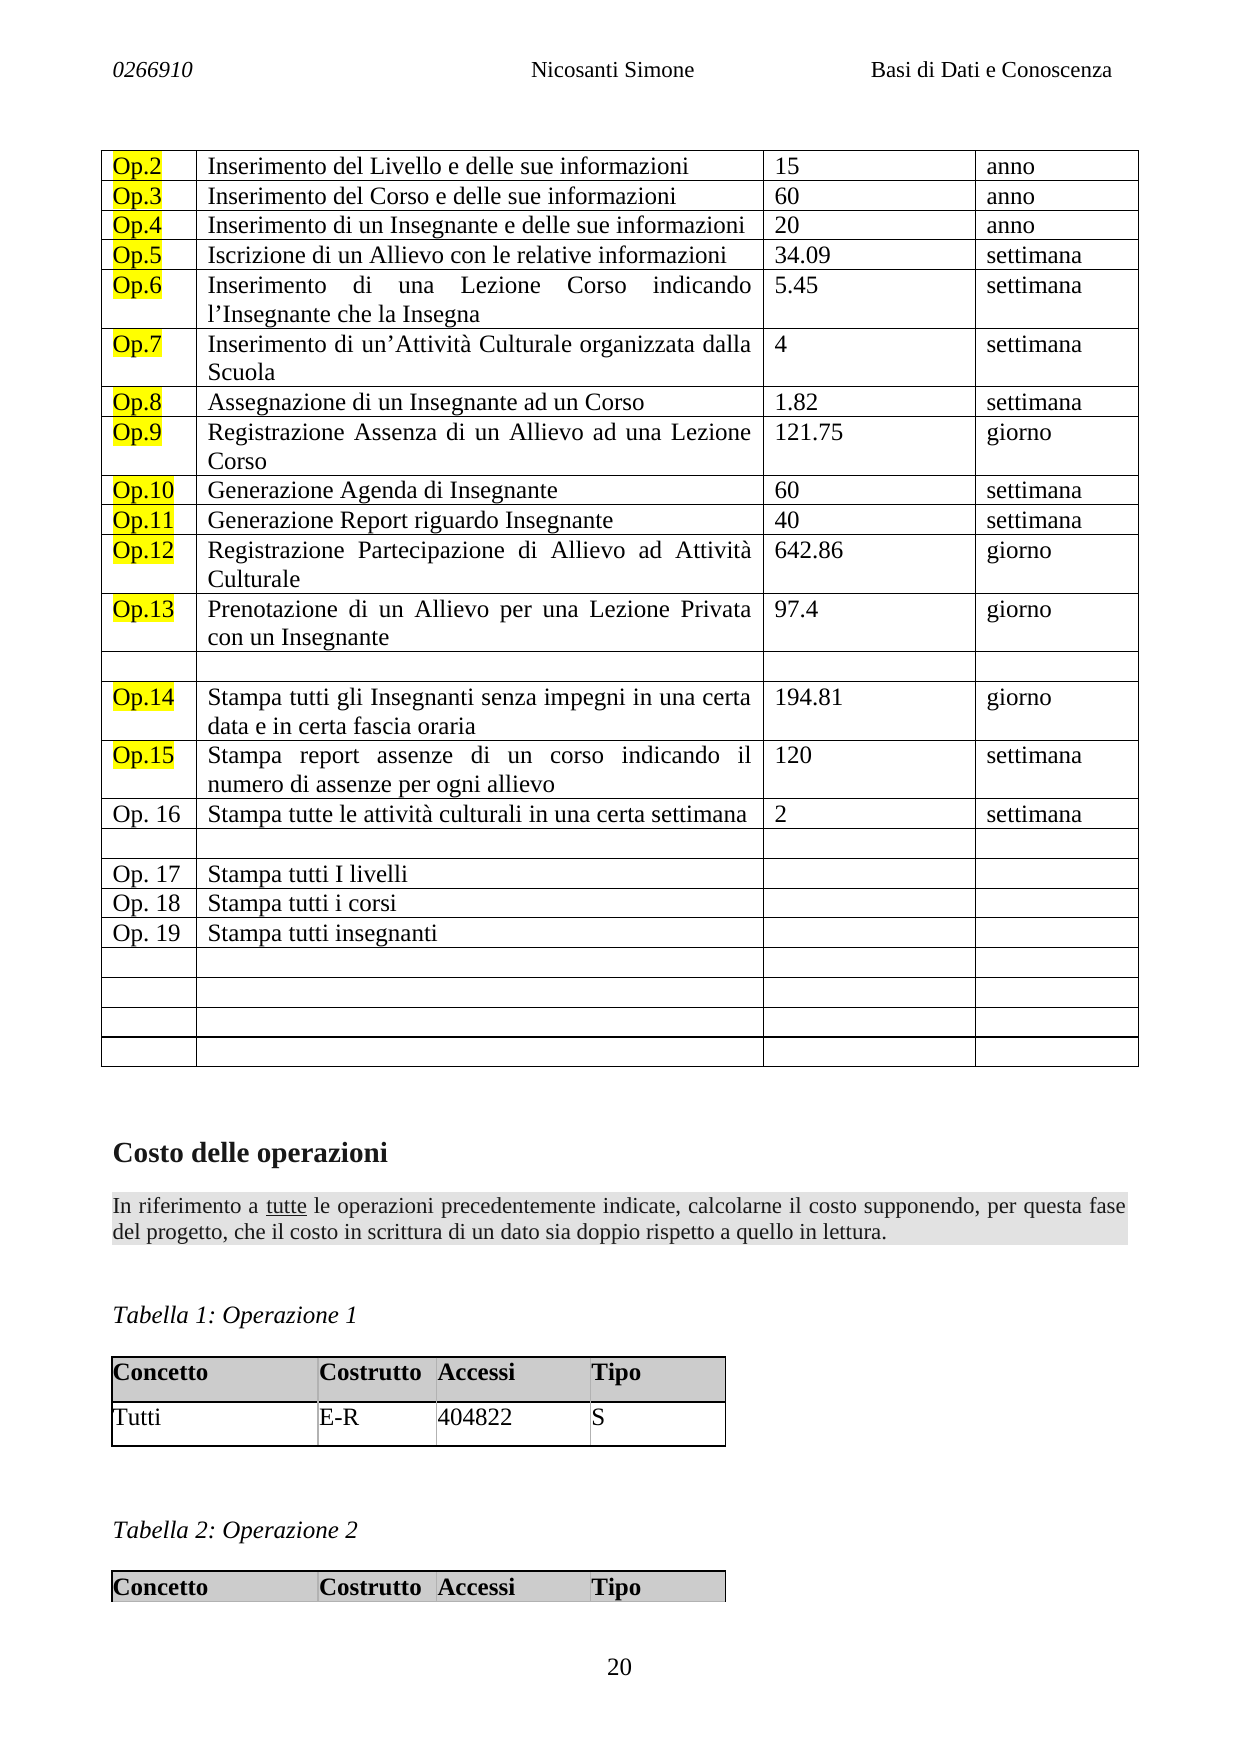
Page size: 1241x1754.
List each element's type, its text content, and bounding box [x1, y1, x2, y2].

text Tabella 2: Operazione 2 [112, 1515, 1128, 1543]
text In riferimento a tutte le operazioni precedentemente indicate, calcolarne il costo supponendo, per questa fase del progetto, che il costo in scrittura di un dato sia doppio rispetto a quello in lettura. [112, 1192, 1128, 1245]
table_cell [102, 652, 196, 681]
table_cell giorno [976, 535, 1138, 593]
table_cell Op.11 [102, 505, 196, 534]
table_cell giorno [976, 417, 1138, 474]
table_cell [976, 829, 1138, 858]
table_cell Stampa tutti I livelli [197, 859, 763, 887]
table_header Costrutto [319, 1572, 436, 1601]
table_cell S [591, 1403, 725, 1445]
table_cell Op.6 [102, 270, 196, 328]
table_cell Op.7 [102, 329, 196, 386]
table_cell Prenotazione di un Allievo per una Lezione Privata con un Insegnante [197, 594, 763, 651]
table_cell Op.4 [102, 211, 196, 239]
table_cell 121,75 [764, 417, 975, 474]
table_cell [197, 948, 763, 977]
table_header Concetto [113, 1572, 317, 1601]
table_cell [102, 948, 196, 977]
table_header Costrutto [319, 1358, 436, 1401]
table_cell Op. 19 [102, 918, 196, 947]
table_cell [976, 889, 1138, 917]
table_cell Stampa tutti gli Insegnanti senza impegni in una certa data e in certa fascia oraria [197, 682, 763, 739]
table_cell 2 [764, 799, 975, 828]
table_header Accessi [437, 1572, 590, 1601]
table_cell 404822 [437, 1403, 590, 1445]
table_cell [764, 652, 975, 681]
table_cell Inserimento di un’Attività Culturale organizzata dalla Scuola [197, 329, 763, 386]
table_cell Op.8 [102, 387, 196, 416]
table_cell [976, 652, 1138, 681]
table_cell Registrazione Partecipazione di Allievo ad Attività Culturale [197, 535, 763, 593]
table_cell Op. 18 [102, 889, 196, 917]
table_cell [976, 978, 1138, 1007]
table_cell Op. 17 [102, 859, 196, 887]
table_cell settimana [976, 799, 1138, 828]
table_cell E-R [319, 1403, 436, 1445]
table_cell anno [976, 151, 1138, 180]
table_cell settimana [976, 329, 1138, 386]
table_cell 5,45 [764, 270, 975, 328]
table_cell Op. 16 [102, 799, 196, 828]
table_header Tipo [591, 1358, 725, 1401]
table_cell [976, 859, 1138, 887]
table_cell [197, 652, 763, 681]
table_cell [764, 829, 975, 858]
table_cell [976, 918, 1138, 947]
table_cell Op.13 [102, 594, 196, 651]
table_cell [102, 1038, 196, 1066]
table_cell Op.10 [102, 476, 196, 504]
table_header Accessi [437, 1358, 590, 1401]
table_cell Stampa tutte le attività culturali in una certa settimana [197, 799, 763, 828]
table_cell Op.5 [102, 240, 196, 269]
table_cell Op.12 [102, 535, 196, 593]
table_cell [102, 1008, 196, 1036]
table_cell 60 [764, 181, 975, 209]
table_cell [102, 978, 196, 1007]
table_cell [764, 918, 975, 947]
table_cell 15 [764, 151, 975, 180]
table_cell Registrazione Assenza di un Allievo ad una Lezione Corso [197, 417, 763, 474]
table_cell [764, 889, 975, 917]
table_cell Op.3 [102, 181, 196, 209]
table_cell 4 [764, 329, 975, 386]
table_cell giorno [976, 682, 1138, 739]
table_cell 97,4 [764, 594, 975, 651]
table_cell Inserimento del Corso e delle sue informazioni [197, 181, 763, 209]
table_cell Inserimento del Livello e delle sue informazioni [197, 151, 763, 180]
table_cell Op.2 [102, 151, 196, 180]
table_cell [764, 1038, 975, 1066]
table_cell Assegnazione di un Insegnante ad un Corso [197, 387, 763, 416]
table_cell [976, 1038, 1138, 1066]
table_cell giorno [976, 594, 1138, 651]
text Tabella 1: Operazione 1 [112, 1300, 1128, 1329]
table_cell 60 [764, 476, 975, 504]
table_cell [197, 1008, 763, 1036]
subtitle Costo delle operazioni [112, 1135, 1128, 1169]
table_cell Inserimento di una Lezione Corso indicando l’Insegnante che la Insegna [197, 270, 763, 328]
table_cell [197, 978, 763, 1007]
table_cell [764, 948, 975, 977]
table_header Concetto [113, 1358, 317, 1401]
table_cell [976, 1008, 1138, 1036]
table_cell anno [976, 211, 1138, 239]
table_cell [102, 829, 196, 858]
table_cell Op.9 [102, 417, 196, 474]
table_cell settimana [976, 476, 1138, 504]
table_cell settimana [976, 505, 1138, 534]
table_cell [764, 859, 975, 887]
table_cell Op.14 [102, 682, 196, 739]
table_cell settimana [976, 270, 1138, 328]
table_cell [764, 1008, 975, 1036]
table_cell 120 [764, 741, 975, 798]
table_cell settimana [976, 240, 1138, 269]
table_cell Inserimento di un Insegnante e delle sue informazioni [197, 211, 763, 239]
table_cell 34,09 [764, 240, 975, 269]
table_cell anno [976, 181, 1138, 209]
table_cell Stampa tutti insegnanti [197, 918, 763, 947]
table_cell Stampa tutti i corsi [197, 889, 763, 917]
table_cell Iscrizione di un Allievo con le relative informazioni [197, 240, 763, 269]
table_cell [197, 1038, 763, 1066]
table_cell 1,82 [764, 387, 975, 416]
table_cell 40 [764, 505, 975, 534]
table_cell settimana [976, 741, 1138, 798]
table_cell settimana [976, 387, 1138, 416]
table_cell [197, 829, 763, 858]
table_header Tipo [591, 1572, 725, 1601]
table_cell Generazione Agenda di Insegnante [197, 476, 763, 504]
table_cell Tutti [113, 1403, 317, 1445]
table_cell [764, 978, 975, 1007]
table_cell 642,86 [764, 535, 975, 593]
table_cell Generazione Report riguardo Insegnante [197, 505, 763, 534]
table_cell Stampa report assenze di un corso indicando il numero di assenze per ogni allievo [197, 741, 763, 798]
table_cell [976, 948, 1138, 977]
table_cell 194,81 [764, 682, 975, 739]
table_cell 20 [764, 211, 975, 239]
table_cell Op.15 [102, 741, 196, 798]
